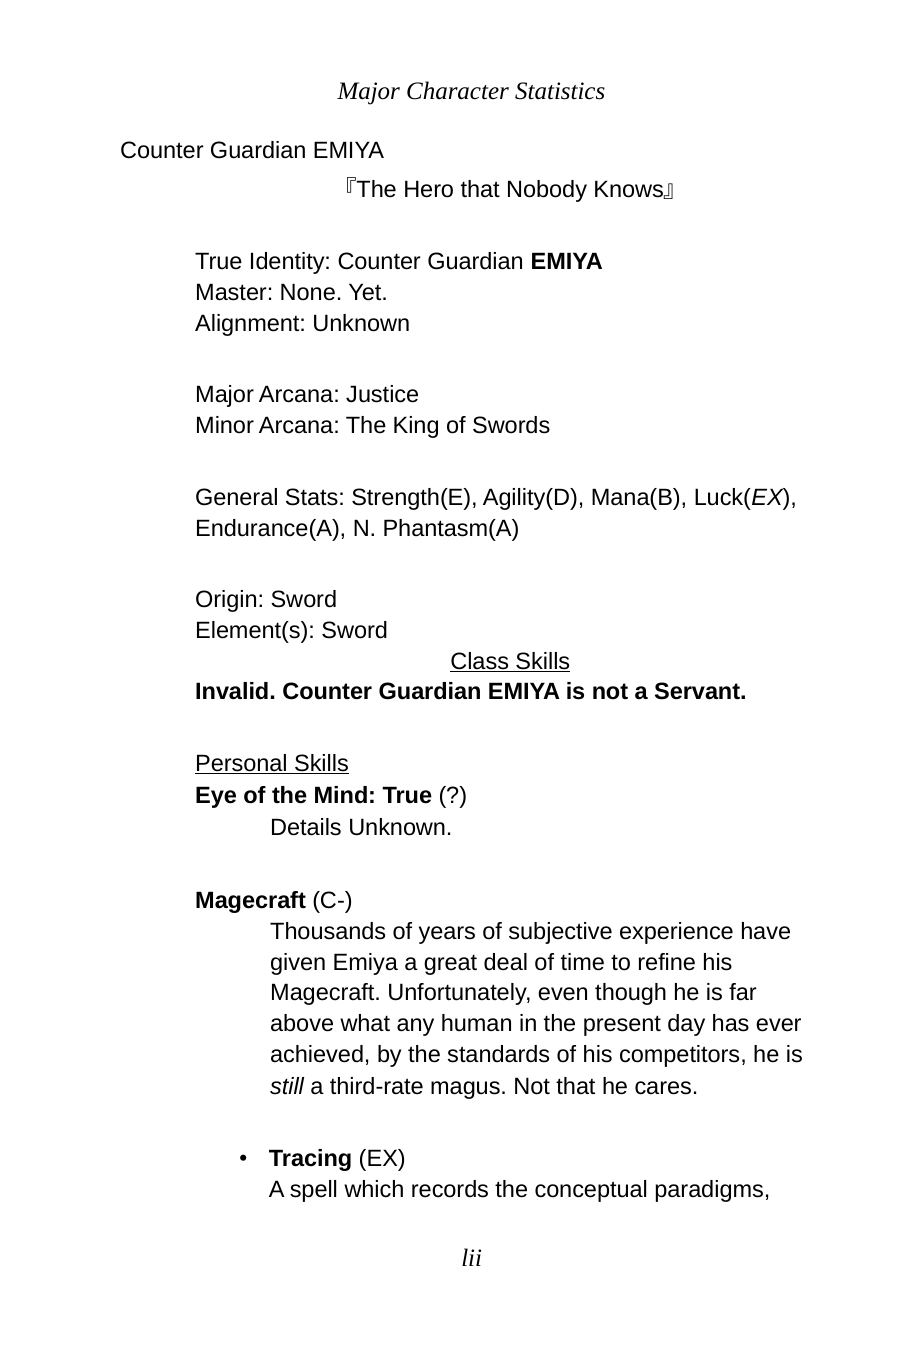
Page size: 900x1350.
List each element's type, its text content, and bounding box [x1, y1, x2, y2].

text General Stats: Strength(E), Agility(D), Mana(B), Luck(EX), Endurance(A), N. Phantasm(A) [195, 483, 825, 541]
list Tracing (EX) A spell which records the conceptual paradigms, [239, 1145, 825, 1202]
text Major Arcana: Justice [195, 381, 825, 408]
text True Identity: Counter Guardian EMIYA [195, 248, 825, 274]
text 『The Hero that Nobody Knows』 [195, 176, 825, 203]
text Master: None. Yet. [195, 278, 825, 305]
text Class Skills [195, 647, 825, 674]
text Invalid. Counter Guardian EMIYA is not a Servant. [195, 678, 825, 704]
text Thousands of years of subjective experience have given Emiya a great deal of time to refine his Magecraft. Unfortunately, even though he is far above what any human in the present day has ever achieved, by the standards of his competitors, he is still a third-rate magus. Not that he cares. [270, 917, 825, 1099]
text Magecraft (C-) [195, 885, 825, 913]
text Origin: Sword [195, 586, 825, 613]
text Eye of the Mind: True (?) [195, 780, 825, 809]
text Personal Skills [195, 749, 825, 776]
text Minor Arcana: The King of Swords [195, 411, 825, 438]
text Alignment: Unknown [195, 309, 825, 336]
text Element(s): Sword [195, 616, 825, 643]
text Details Unknown. [270, 813, 825, 840]
text Counter Guardian EMIYA [120, 136, 825, 163]
